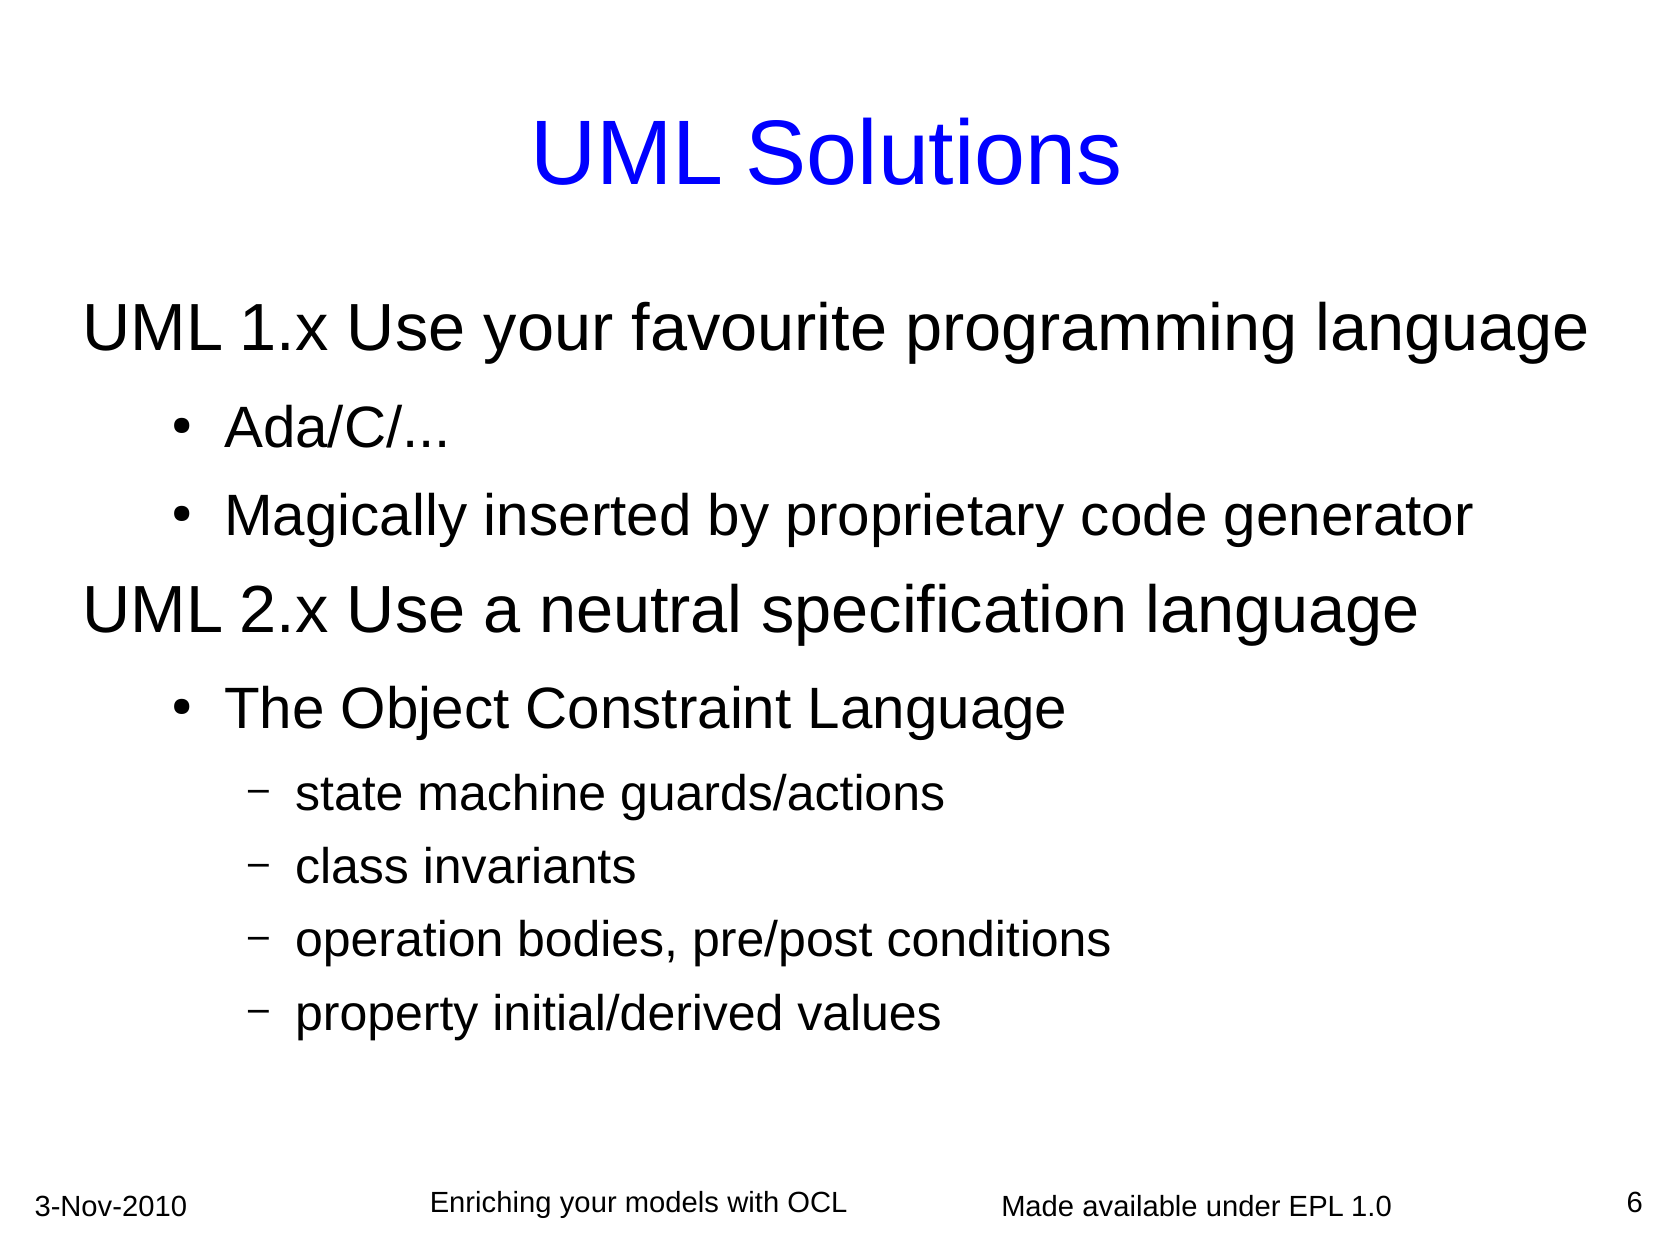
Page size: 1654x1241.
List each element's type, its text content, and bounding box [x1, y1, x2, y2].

title UML Solutions [82, 49, 1571, 257]
list UML 1.x Use your favourite programming language Ada/C/... Magically inserted by proprietary code generator UML 2.x Use a neutral specification language The Object Constraint Language state machine guards/actions class invariants operation bodies, pre/post conditions property initial/derived values [82, 290, 1628, 1094]
